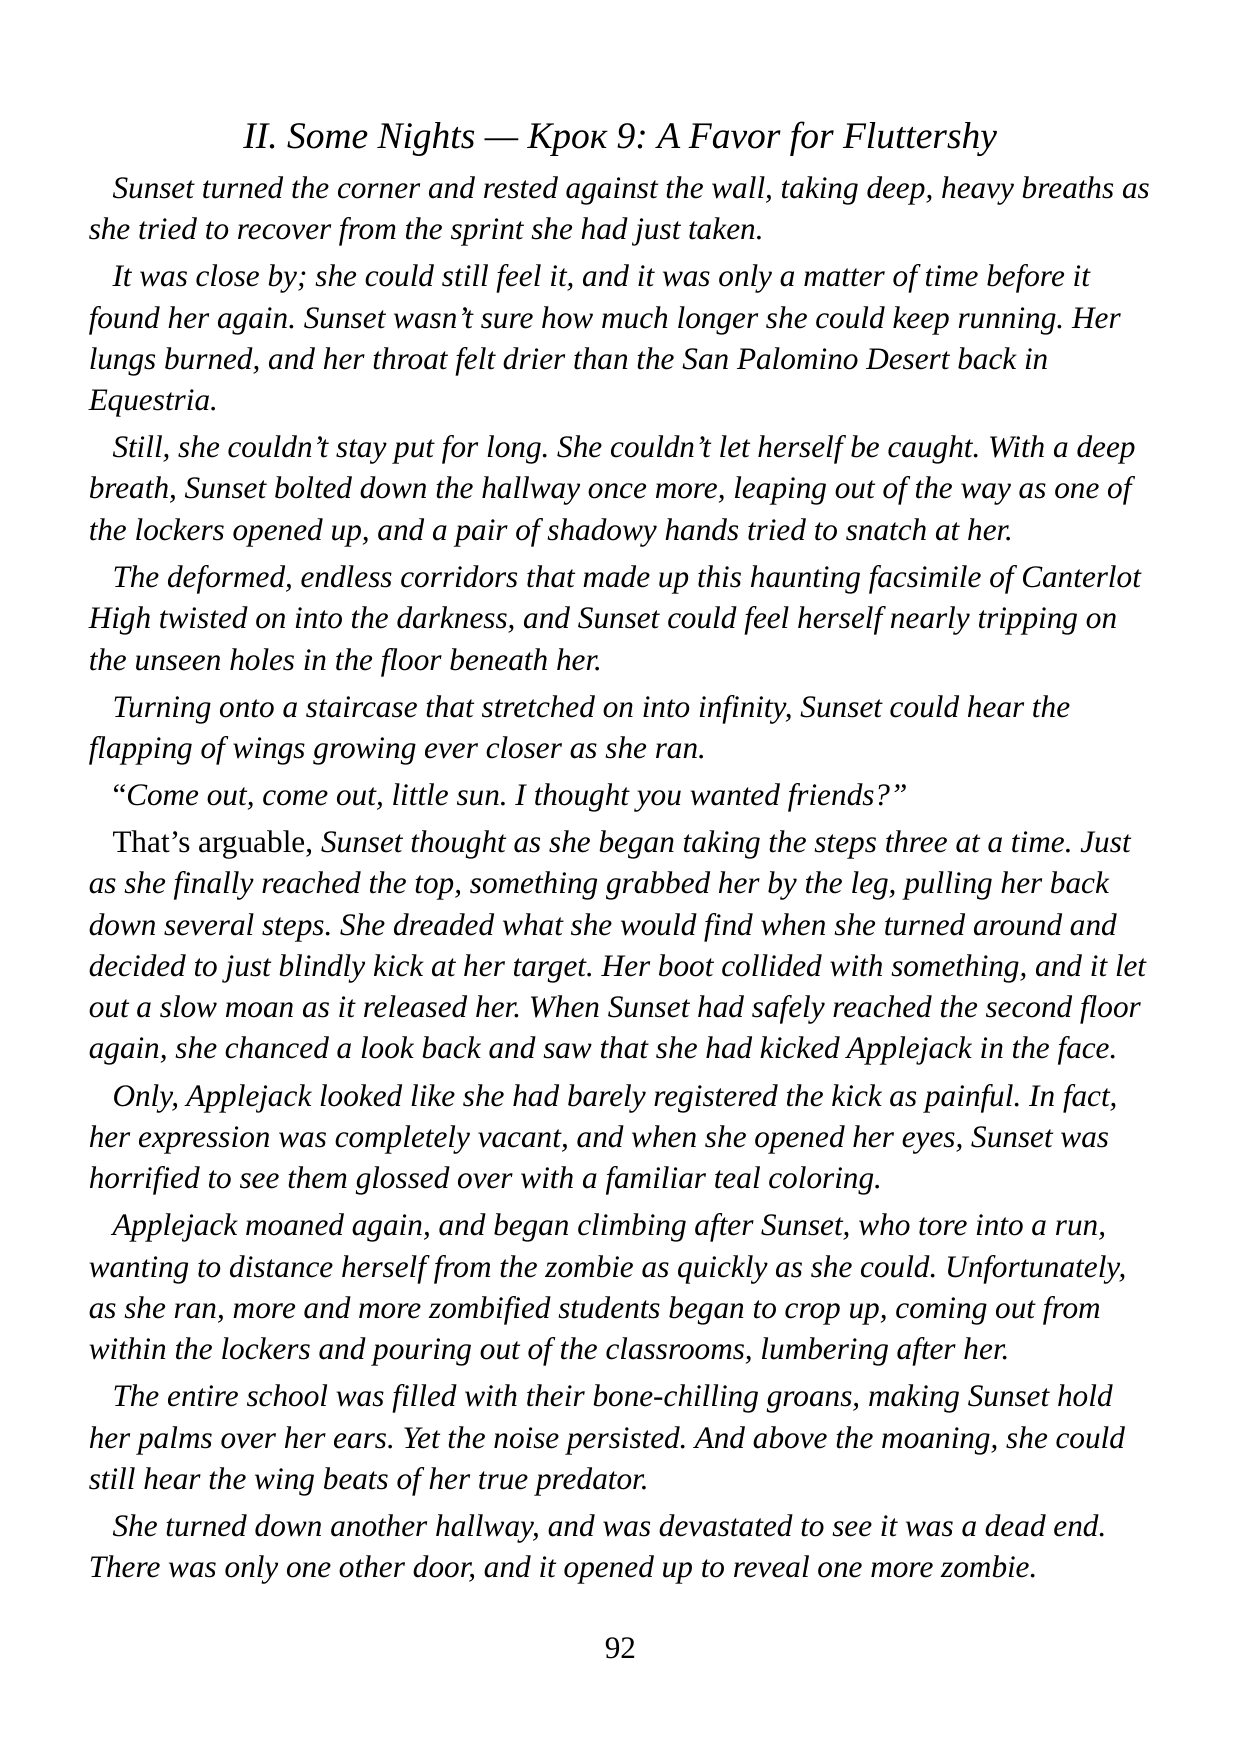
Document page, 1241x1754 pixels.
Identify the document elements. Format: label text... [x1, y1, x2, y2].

text Sunset turned the corner and rested against the wall, taking deep, heavy breaths as she tried to recover from the sprint she had just taken. [88, 169, 1152, 246]
text Only, Applejack looked like she had barely registered the kick as painful. In fact, her expression was completely vacant, and when she opened her eyes, Sunset was horrified to see them glossed over with a familiar teal coloring. [88, 1077, 1152, 1195]
text The deformed, endless corridors that made up this haunting facsimile of Canterlot High twisted on into the darkness, and Sunset could feel herself nearly tripping on the unseen holes in the floor beneath her. [88, 558, 1152, 677]
text The entire school was filled with their bone-chilling groans, making Sunset hold her palms over her ears. Yet the noise persisted. And above the moaning, she could still hear the wing beats of her true predator. [88, 1378, 1152, 1496]
text It was close by; she could still feel it, and it was only a matter of time before it found her again. Sunset wasn’t sure how much longer she could keep running. Her lungs burned, and her throat felt drier than the San Palomino Desert back in Equestria. [88, 258, 1152, 417]
text That’s arguable, Sunset thought as she began taking the steps three at a time. Just as she finally reached the top, something grabbed her by the leg, pulling her back down several steps. She dreaded what she would find when she turned around and decided to just blindly kick at her target. Her boot collided with something, and it let out a slow moan as it released her. When Sunset had safely reached the second floor again, she chanced a look back and saw that she had kicked Applejack in the face. [88, 823, 1152, 1066]
text “Come out, come out, little sun. I thought you wanted friends?” [88, 776, 1152, 812]
text She turned down another hallway, and was devastated to see it was a dead end. There was only one other door, and it opened up to reveal one more zombie. [88, 1507, 1152, 1584]
text Turning onto a staircase that stretched on into infinity, Sunset could hear the flapping of wings growing ever closer as she ran. [88, 688, 1152, 765]
subtitle II. Some Nights — Крок 9: A Favor for Fluttershy [88, 113, 1152, 157]
text Applejack moaned again, and began climbing after Sunset, who tore into a run, wanting to distance herself from the zombie as quickly as she could. Unfortunately, as she ran, more and more zombified students began to crop up, coming out from within the lockers and pouring out of the classrooms, lumbering after her. [88, 1207, 1152, 1366]
text Still, she couldn’t stay put for long. She couldn’t let herself be caught. With a deep breath, Sunset bolted down the hallway once more, leaping out of the way as one of the lockers opened up, and a pair of shadowy hands tried to snatch at her. [88, 428, 1152, 547]
